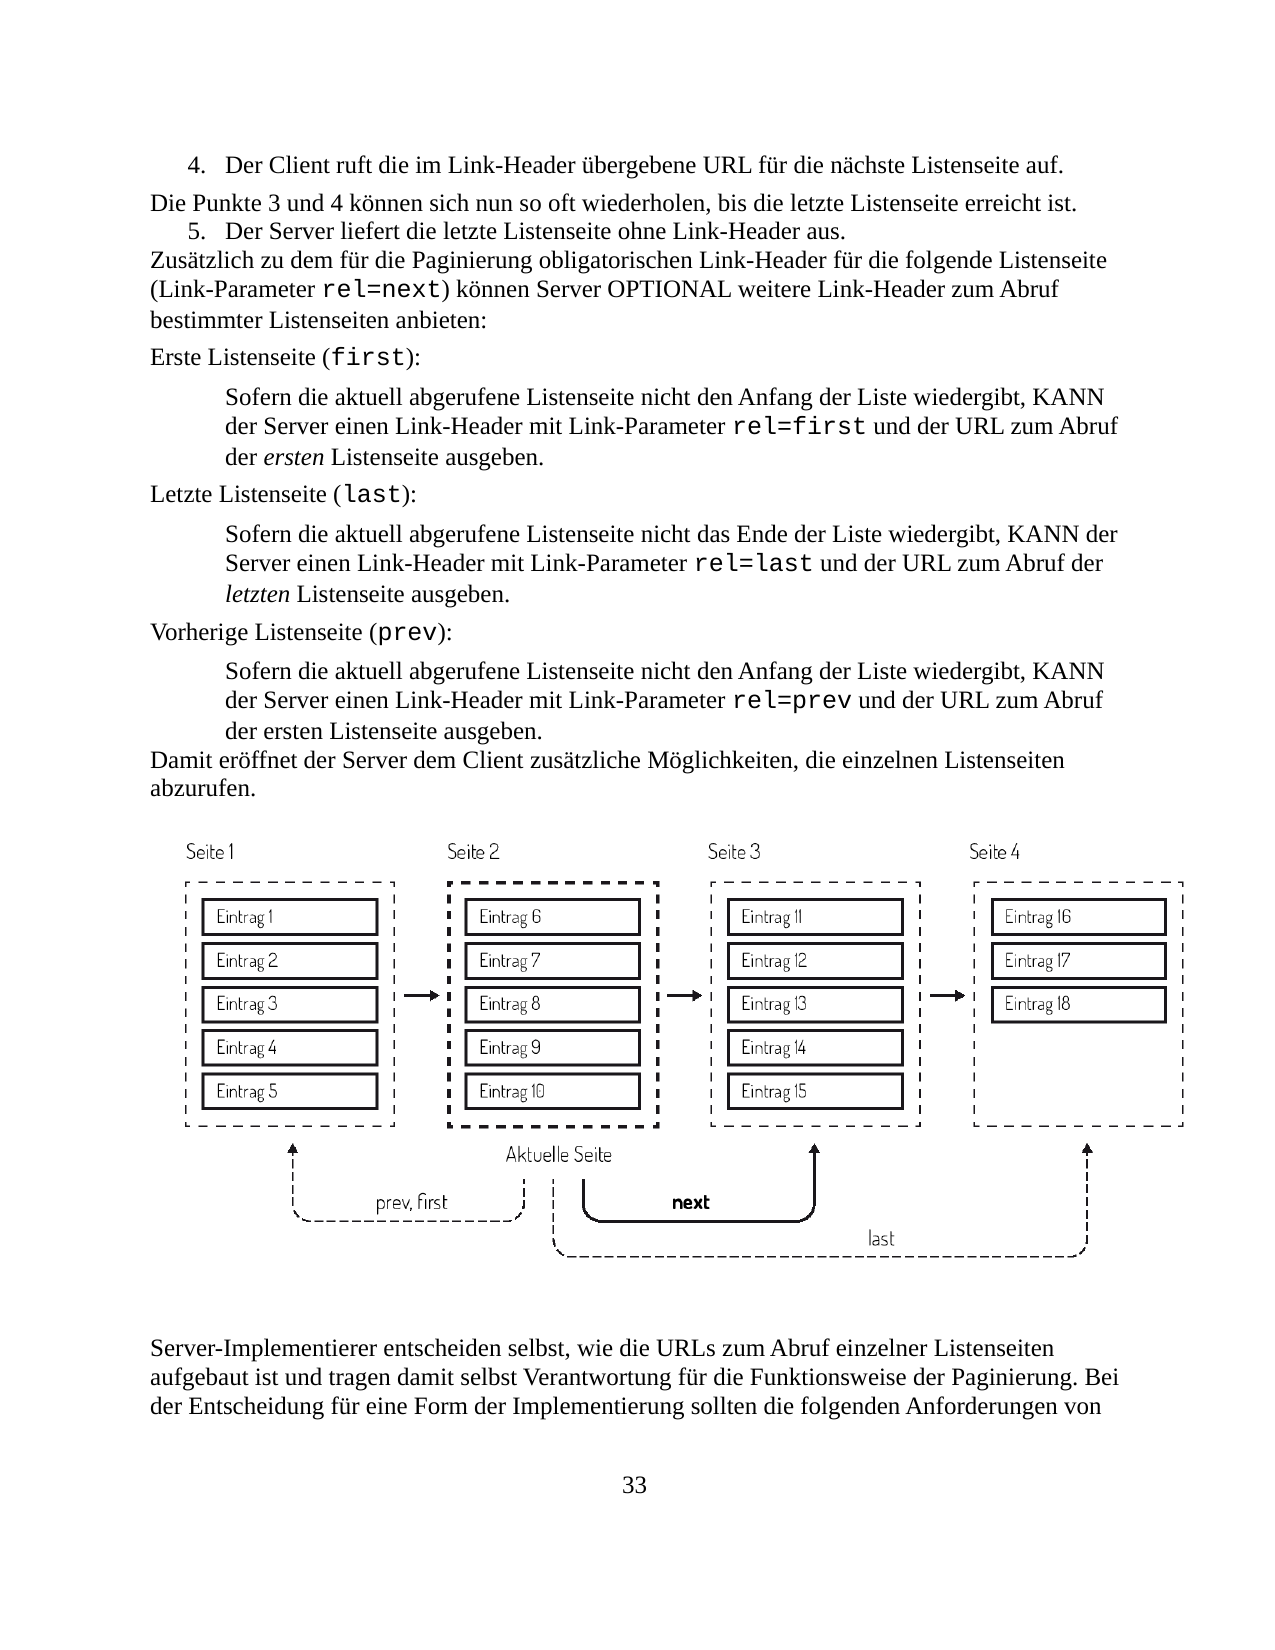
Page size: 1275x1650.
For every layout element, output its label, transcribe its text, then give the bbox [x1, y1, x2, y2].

list Der Server liefert die letzte Listenseite ohne Link-Header aus. [187, 216, 1125, 245]
text Vorherige Listenseite (prev): [150, 617, 1125, 647]
text Damit eröffnet der Server dem Client zusätzliche Möglichkeiten, die einzelnen Listenseiten abzurufen. [150, 745, 1125, 802]
list Der Client ruft die im Link-Header übergebene URL für die nächste Listenseite auf. [187, 150, 1125, 179]
text Sofern die aktuell abgerufene Listenseite nicht den Anfang der Liste wiedergibt, KANN der Server einen Link-Header mit Link-Parameter rel=prev und der URL zum Abruf der ersten Listenseite ausgeben. [225, 656, 1125, 745]
text Server-Implementierer entscheiden selbst, wie die URLs zum Abruf einzelner Listenseiten aufgebaut ist und tragen damit selbst Verantwortung für die Funktionsweise der Paginierung. Bei der Entscheidung für eine Form der Implementierung sollten die folgenden Anforderungen von [150, 1333, 1125, 1419]
text Erste Listenseite (first): [150, 342, 1125, 373]
text Sofern die aktuell abgerufene Listenseite nicht den Anfang der Liste wiedergibt, KANN der Server einen Link-Header mit Link-Parameter rel=first und der URL zum Abruf der ersten Listenseite ausgeben. [225, 382, 1125, 471]
text Letzte Listenseite (last): [150, 479, 1125, 510]
picture [150, 811, 1211, 1316]
text Sofern die aktuell abgerufene Listenseite nicht das Ende der Liste wiedergibt, KANN der Server einen Link-Header mit Link-Parameter rel=last und der URL zum Abruf der letzten Listenseite ausgeben. [225, 519, 1125, 608]
text Die Punkte 3 und 4 können sich nun so oft wiederholen, bis die letzte Listenseite erreicht ist. [150, 188, 1125, 216]
text Zusätzlich zu dem für die Paginierung obligatorischen Link-Header für die folgende Listenseite (Link-Parameter rel=next) können Server OPTIONAL weitere Link-Header zum Abruf bestimmter Listenseiten anbieten: [150, 245, 1125, 333]
